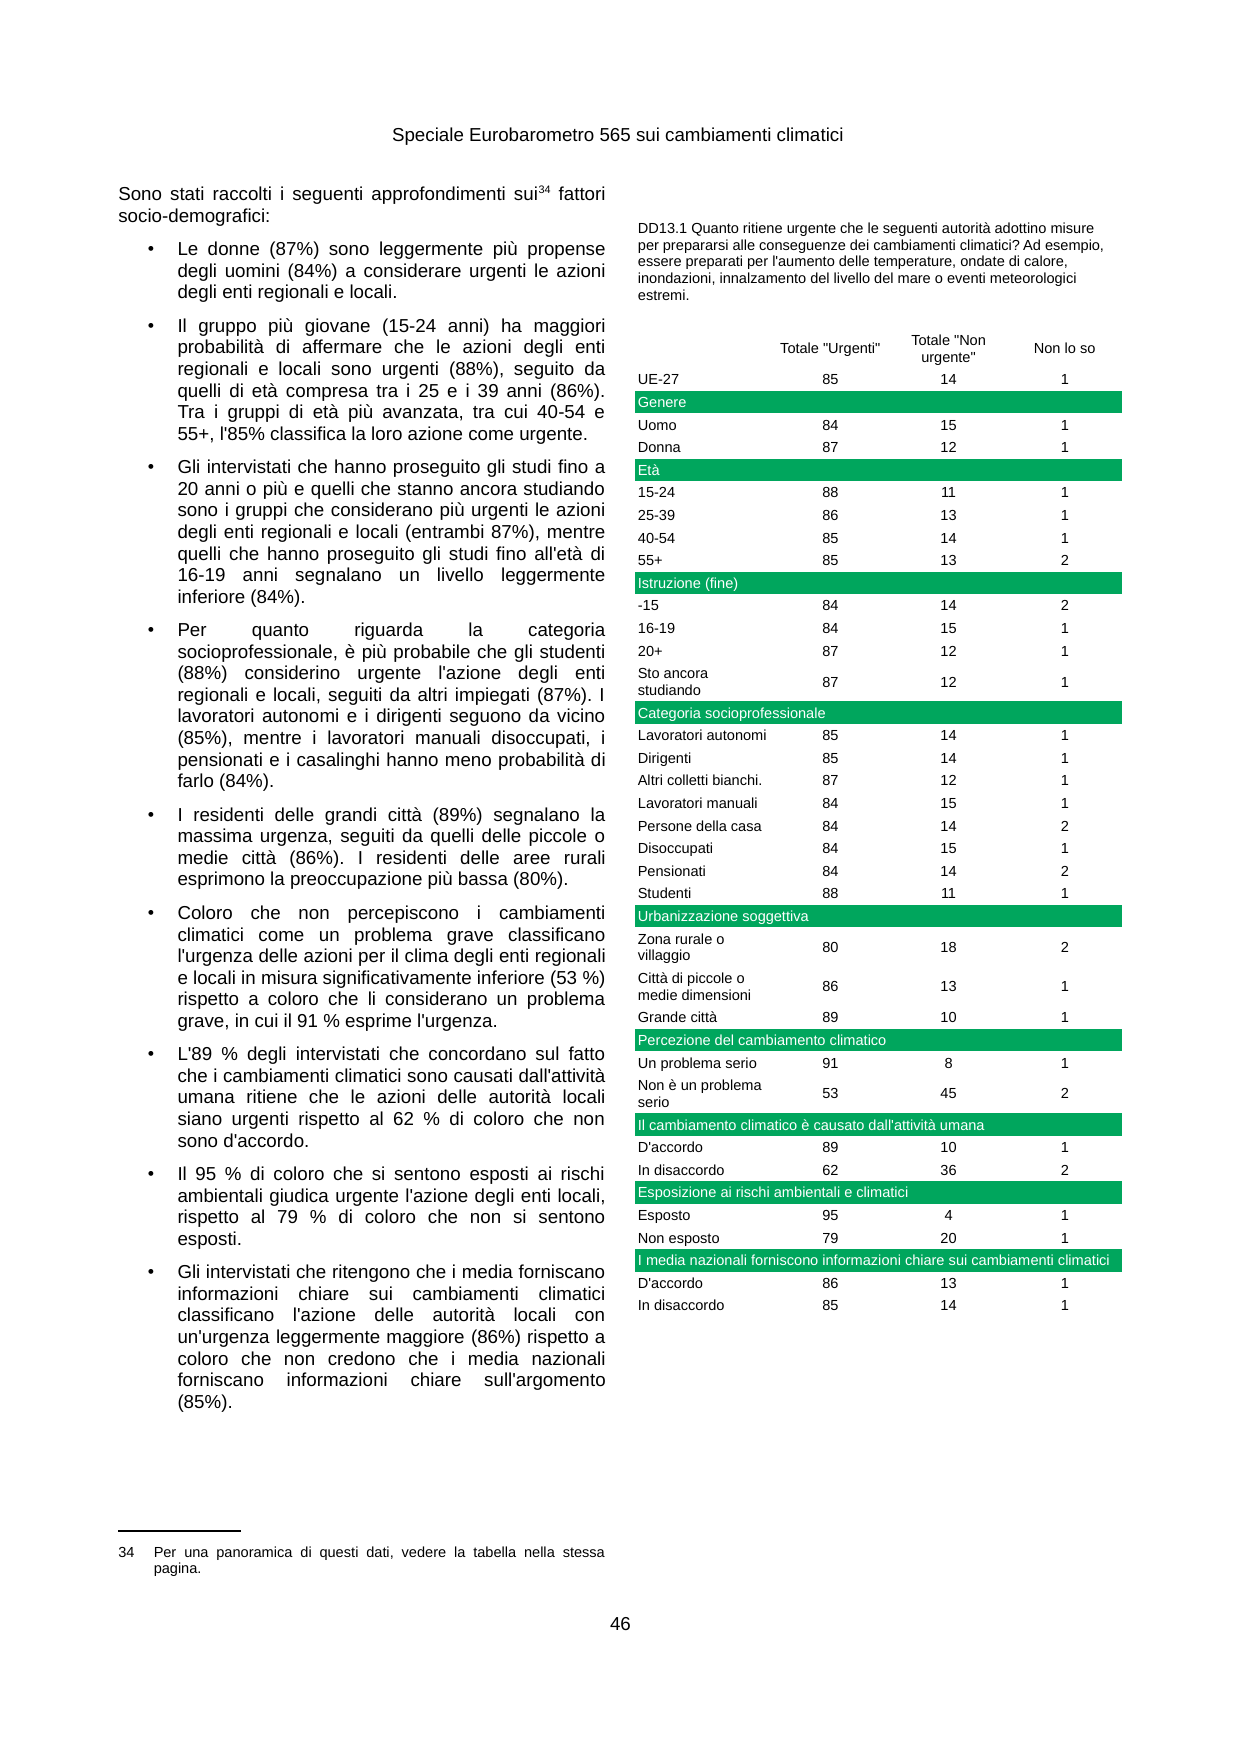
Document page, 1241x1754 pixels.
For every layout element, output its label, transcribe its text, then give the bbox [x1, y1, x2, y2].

list Il 95 % di coloro che si sentono esposti ai rischi ambientali giudica urgente l'azione degli enti locali, rispetto al 79 % di coloro che non si sentono esposti. [148, 1163, 605, 1249]
table_cell 87 [771, 639, 890, 662]
list Il gruppo più giovane (15-24 anni) ha maggiori probabilità di affermare che le azioni degli enti regionali e locali sono urgenti (88%), seguito da quelli di età compresa tra i 25 e i 39 anni (86%). Tra i gruppi di età più avanzata, tra cui 40-54 e 55+, l'85% classifica la loro azione come urgente. [148, 315, 605, 444]
table_cell 88 [771, 882, 890, 905]
table_cell 1 [1007, 1136, 1122, 1158]
table_cell Non lo so [1007, 329, 1122, 368]
table_cell 1 [1007, 967, 1122, 1006]
table_cell 8 [890, 1051, 1007, 1074]
table_cell 80 [771, 928, 890, 967]
table_cell Totale "Non urgente" [890, 329, 1007, 368]
table_cell 84 [771, 617, 890, 639]
table_cell 87 [771, 436, 890, 458]
table_cell 15 [890, 617, 1007, 639]
table_cell In disaccordo [635, 1159, 771, 1181]
table_cell 1 [1007, 882, 1122, 905]
table_cell 18 [890, 928, 1007, 967]
table_cell 20+ [635, 639, 771, 662]
table_cell 89 [771, 1136, 890, 1158]
table_cell 85 [771, 1294, 890, 1317]
table_cell 85 [771, 747, 890, 769]
table_cell 1 [1007, 792, 1122, 814]
table_cell Persone della casa [635, 814, 771, 837]
table_cell 84 [771, 814, 890, 837]
table_cell 20 [890, 1226, 1007, 1249]
list I residenti delle grandi città (89%) segnalano la massima urgenza, seguiti da quelli delle piccole o medie città (86%). I residenti delle aree rurali esprimono la preoccupazione più bassa (80%). [148, 803, 605, 890]
table_cell 14 [890, 526, 1007, 549]
table_cell 11 [890, 882, 1007, 905]
table_cell Donna [635, 436, 771, 458]
table_cell 2 [1007, 1074, 1122, 1113]
text Sono stati raccolti i seguenti approfondimenti sui fattori socio-demografici: [118, 183, 605, 226]
table_cell 2 [1007, 1159, 1122, 1181]
table_cell 1 [1007, 769, 1122, 792]
table_cell Istruzione (fine) [635, 572, 1122, 594]
table_cell 79 [771, 1226, 890, 1249]
table_cell I media nazionali forniscono informazioni chiare sui cambiamenti climatici [635, 1249, 1122, 1272]
table_cell Il cambiamento climatico è causato dall'attività umana [635, 1113, 1122, 1136]
list Gli intervistati che hanno proseguito gli studi fino a 20 anni o più e quelli che stanno ancora studiando sono i gruppi che considerano più urgenti le azioni degli enti regionali e locali (entrambi 87%), mentre quelli che hanno proseguito gli studi fino all'età di 16-19 anni segnalano un livello leggermente inferiore (84%). [148, 456, 605, 607]
table_cell 12 [890, 639, 1007, 662]
table_cell 4 [890, 1204, 1007, 1226]
table_cell 87 [771, 769, 890, 792]
table_cell 55+ [635, 549, 771, 572]
table_cell 1 [1007, 1006, 1122, 1029]
table_cell 1 [1007, 368, 1122, 391]
table_cell 14 [890, 860, 1007, 882]
table_cell 14 [890, 814, 1007, 837]
table_cell [771, 306, 890, 329]
table_cell 12 [890, 662, 1007, 701]
table_cell [1007, 306, 1122, 329]
table_cell In disaccordo [635, 1294, 771, 1317]
table_cell 1 [1007, 747, 1122, 769]
table_cell Zona rurale o villaggio [635, 928, 771, 967]
table_cell 1 [1007, 504, 1122, 526]
list Gli intervistati che ritengono che i media forniscano informazioni chiare sui cambiamenti climatici classificano l'azione delle autorità locali con un'urgenza leggermente maggiore (86%) rispetto a coloro che non credono che i media nazionali forniscano informazioni chiare sull'argomento (85%). [148, 1261, 605, 1412]
table_cell 14 [890, 594, 1007, 617]
list Coloro che non percepiscono i cambiamenti climatici come un problema grave classificano l'urgenza delle azioni per il clima degli enti regionali e locali in misura significativamente inferiore (53 %) rispetto a coloro che li considerano un problema grave, in cui il 91 % esprime l'urgenza. [148, 902, 605, 1031]
table_cell UE-27 [635, 368, 771, 391]
table_cell Totale "Urgenti" [771, 329, 890, 368]
table_cell 1 [1007, 1272, 1122, 1294]
table_cell Non esposto [635, 1226, 771, 1249]
table_cell Esposizione ai rischi ambientali e climatici [635, 1181, 1122, 1204]
table_cell 40-54 [635, 526, 771, 549]
table_cell 16-19 [635, 617, 771, 639]
table_cell 84 [771, 413, 890, 436]
table_cell Pensionati [635, 860, 771, 882]
table_cell Uomo [635, 413, 771, 436]
table_cell Percezione del cambiamento climatico [635, 1029, 1122, 1051]
table_cell [890, 306, 1007, 329]
table_cell Urbanizzazione soggettiva [635, 905, 1122, 927]
table_cell 1 [1007, 1051, 1122, 1074]
table_cell 53 [771, 1074, 890, 1113]
table_cell Disoccupati [635, 837, 771, 859]
table_cell Altri colletti bianchi. [635, 769, 771, 792]
table_cell [635, 329, 771, 368]
table_cell D'accordo [635, 1136, 771, 1158]
table_cell 85 [771, 368, 890, 391]
table_cell 1 [1007, 837, 1122, 859]
table_cell 13 [890, 967, 1007, 1006]
table_cell 15 [890, 792, 1007, 814]
table_cell 15 [890, 413, 1007, 436]
table_cell D'accordo [635, 1272, 771, 1294]
table_cell 84 [771, 792, 890, 814]
text Per una panoramica di questi dati, vedere la tabella nella stessa pagina. [118, 1543, 605, 1577]
table_cell Categoria socioprofessionale [635, 701, 1122, 724]
list L'89 % degli intervistati che concordano sul fatto che i cambiamenti climatici sono causati dall'attività umana ritiene che le azioni delle autorità locali siano urgenti rispetto al 62 % di coloro che non sono d'accordo. [148, 1043, 605, 1151]
table_cell Grande città [635, 1006, 771, 1029]
table_cell 1 [1007, 526, 1122, 549]
list Le donne (87%) sono leggermente più propense degli uomini (84%) a considerare urgenti le azioni degli enti regionali e locali. [148, 238, 605, 303]
table_cell 11 [890, 481, 1007, 504]
table_cell Sto ancora studiando [635, 662, 771, 701]
table_cell 2 [1007, 928, 1122, 967]
table_cell 14 [890, 747, 1007, 769]
table_cell 12 [890, 436, 1007, 458]
table_cell 1 [1007, 639, 1122, 662]
table_cell 25-39 [635, 504, 771, 526]
table_cell 45 [890, 1074, 1007, 1113]
table_cell 2 [1007, 594, 1122, 617]
table_cell 2 [1007, 549, 1122, 572]
table_cell 1 [1007, 1204, 1122, 1226]
table_cell 84 [771, 594, 890, 617]
table_cell 1 [1007, 481, 1122, 504]
table_cell Dirigenti [635, 747, 771, 769]
table_cell 91 [771, 1051, 890, 1074]
table_cell 89 [771, 1006, 890, 1029]
table_cell Città di piccole o medie dimensioni [635, 967, 771, 1006]
table_cell 1 [1007, 724, 1122, 747]
table_cell 85 [771, 724, 890, 747]
table_cell Esposto [635, 1204, 771, 1226]
table_cell 85 [771, 549, 890, 572]
table_cell 86 [771, 504, 890, 526]
table_cell 36 [890, 1159, 1007, 1181]
table_cell 1 [1007, 436, 1122, 458]
table_cell Lavoratori autonomi [635, 724, 771, 747]
table_cell Età [635, 459, 1122, 481]
table_cell 86 [771, 1272, 890, 1294]
table_cell -15 [635, 594, 771, 617]
table_cell 95 [771, 1204, 890, 1226]
table_cell Studenti [635, 882, 771, 905]
table_cell 2 [1007, 860, 1122, 882]
table_cell 85 [771, 526, 890, 549]
table_cell 14 [890, 368, 1007, 391]
table_cell 12 [890, 769, 1007, 792]
table_cell 13 [890, 504, 1007, 526]
table_cell 87 [771, 662, 890, 701]
table_cell 1 [1007, 1226, 1122, 1249]
table_cell 84 [771, 860, 890, 882]
table_cell 86 [771, 967, 890, 1006]
table_cell 1 [1007, 617, 1122, 639]
table_cell 14 [890, 1294, 1007, 1317]
table_cell 88 [771, 481, 890, 504]
table_cell Un problema serio [635, 1051, 771, 1074]
table_cell 13 [890, 549, 1007, 572]
table_cell 13 [890, 1272, 1007, 1294]
table_cell 62 [771, 1159, 890, 1181]
table_cell 15-24 [635, 481, 771, 504]
table_cell Genere [635, 391, 1122, 413]
table_cell Lavoratori manuali [635, 792, 771, 814]
table_cell 15 [890, 837, 1007, 859]
table_cell 10 [890, 1006, 1007, 1029]
table_cell 1 [1007, 413, 1122, 436]
table_cell [635, 306, 771, 329]
table_cell 1 [1007, 1294, 1122, 1317]
table_header DD13.1 Quanto ritiene urgente che le seguenti autorità adottino misure per prepararsi alle conseguenze dei cambiamenti climatici? Ad esempio, essere preparati per l'aumento delle temperature, ondate di calore, inondazioni, innalzamento del livello del mare o eventi meteorologici estremi. [635, 216, 1122, 306]
table_cell 2 [1007, 814, 1122, 837]
list Per quanto riguarda la categoria socioprofessionale, è più probabile che gli studenti (88%) considerino urgente l'azione degli enti regionali e locali, seguiti da altri impiegati (87%). I lavoratori autonomi e i dirigenti seguono da vicino (85%), mentre i lavoratori manuali disoccupati, i pensionati e i casalinghi hanno meno probabilità di farlo (84%). [148, 619, 605, 792]
table_cell 84 [771, 837, 890, 859]
table_cell Non è un problema serio [635, 1074, 771, 1113]
table_cell 1 [1007, 662, 1122, 701]
table_cell 14 [890, 724, 1007, 747]
table_cell 10 [890, 1136, 1007, 1158]
